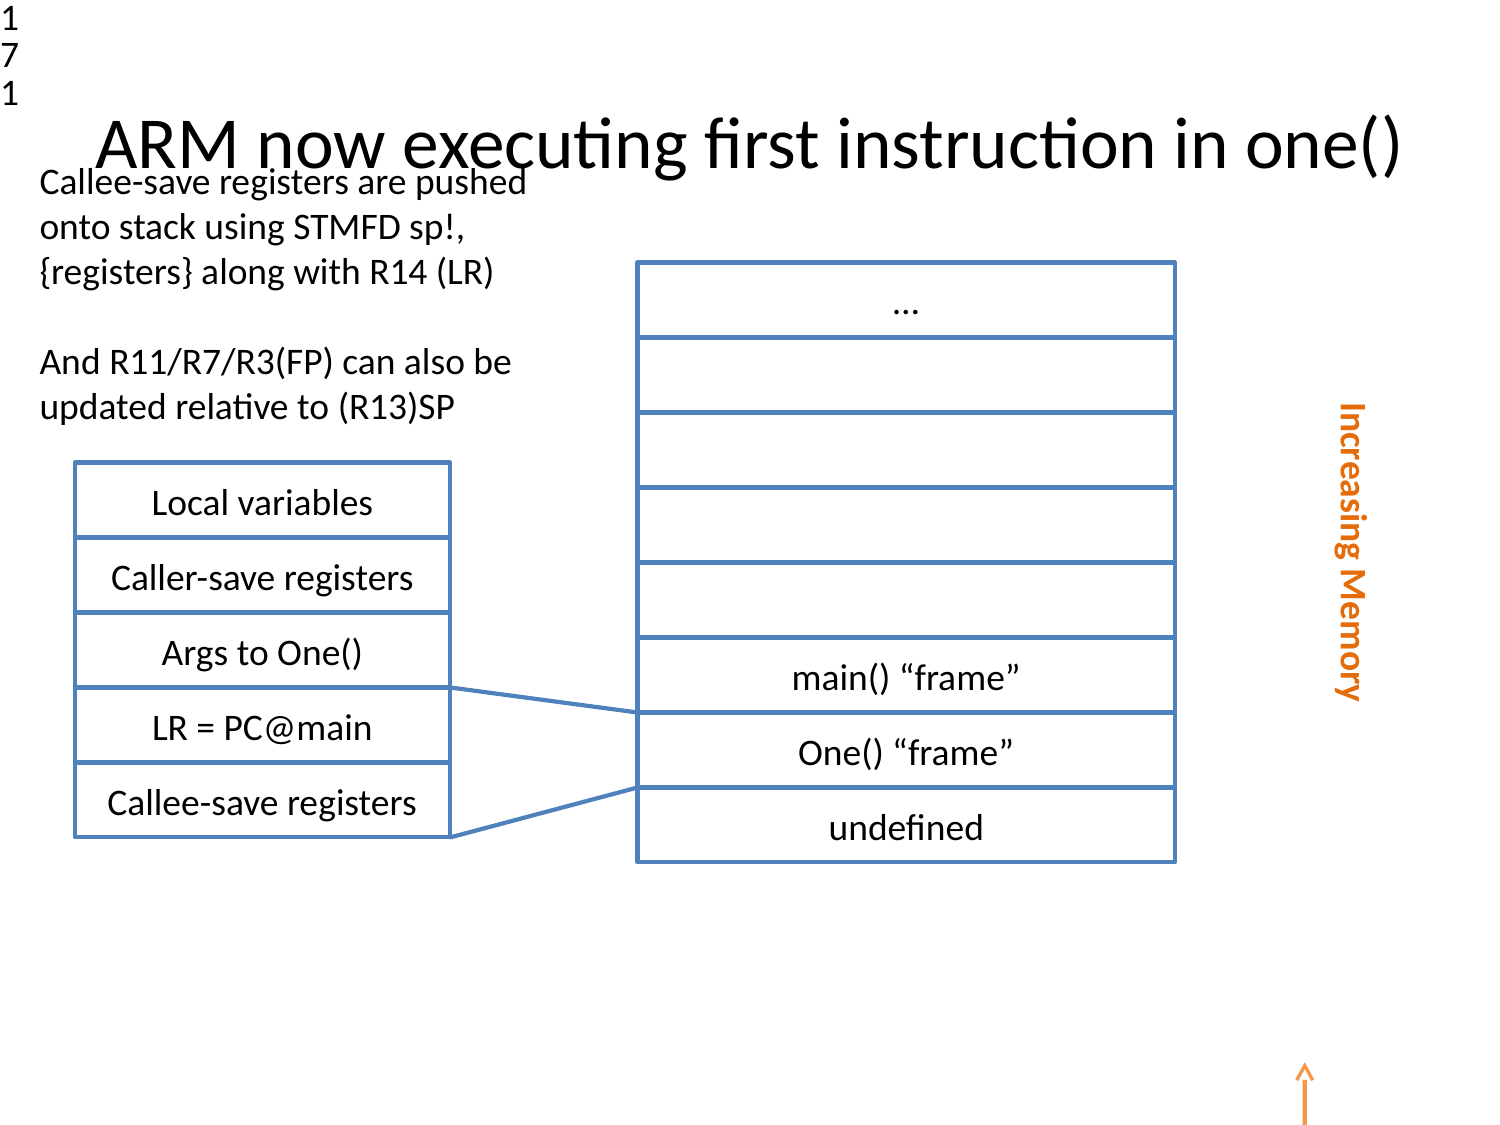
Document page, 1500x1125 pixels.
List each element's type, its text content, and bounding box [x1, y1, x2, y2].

text_box Local variables [74, 462, 450, 537]
text_box Increasing Memory [1325, 387, 1386, 838]
text_box Caller-save registers [74, 537, 450, 612]
title ARM now executing first instruction in one() [75, 45, 1425, 233]
text_box … [637, 262, 1175, 337]
text_box One() “frame” [637, 712, 1175, 787]
text_box Callee-save registers are pushed onto stack using STMFD sp!,{registers} along with R14 (LR) And R11/R7/R3(FP) can also be updated relative to (R13)SP [24, 149, 613, 435]
text_box main() “frame” [637, 637, 1175, 712]
text_box undefined [637, 787, 1175, 863]
text_box [637, 337, 1175, 637]
text_box Callee-save registers [74, 763, 450, 838]
text_box LR = PC@main [74, 687, 450, 763]
text_box Args to One() [74, 612, 450, 687]
